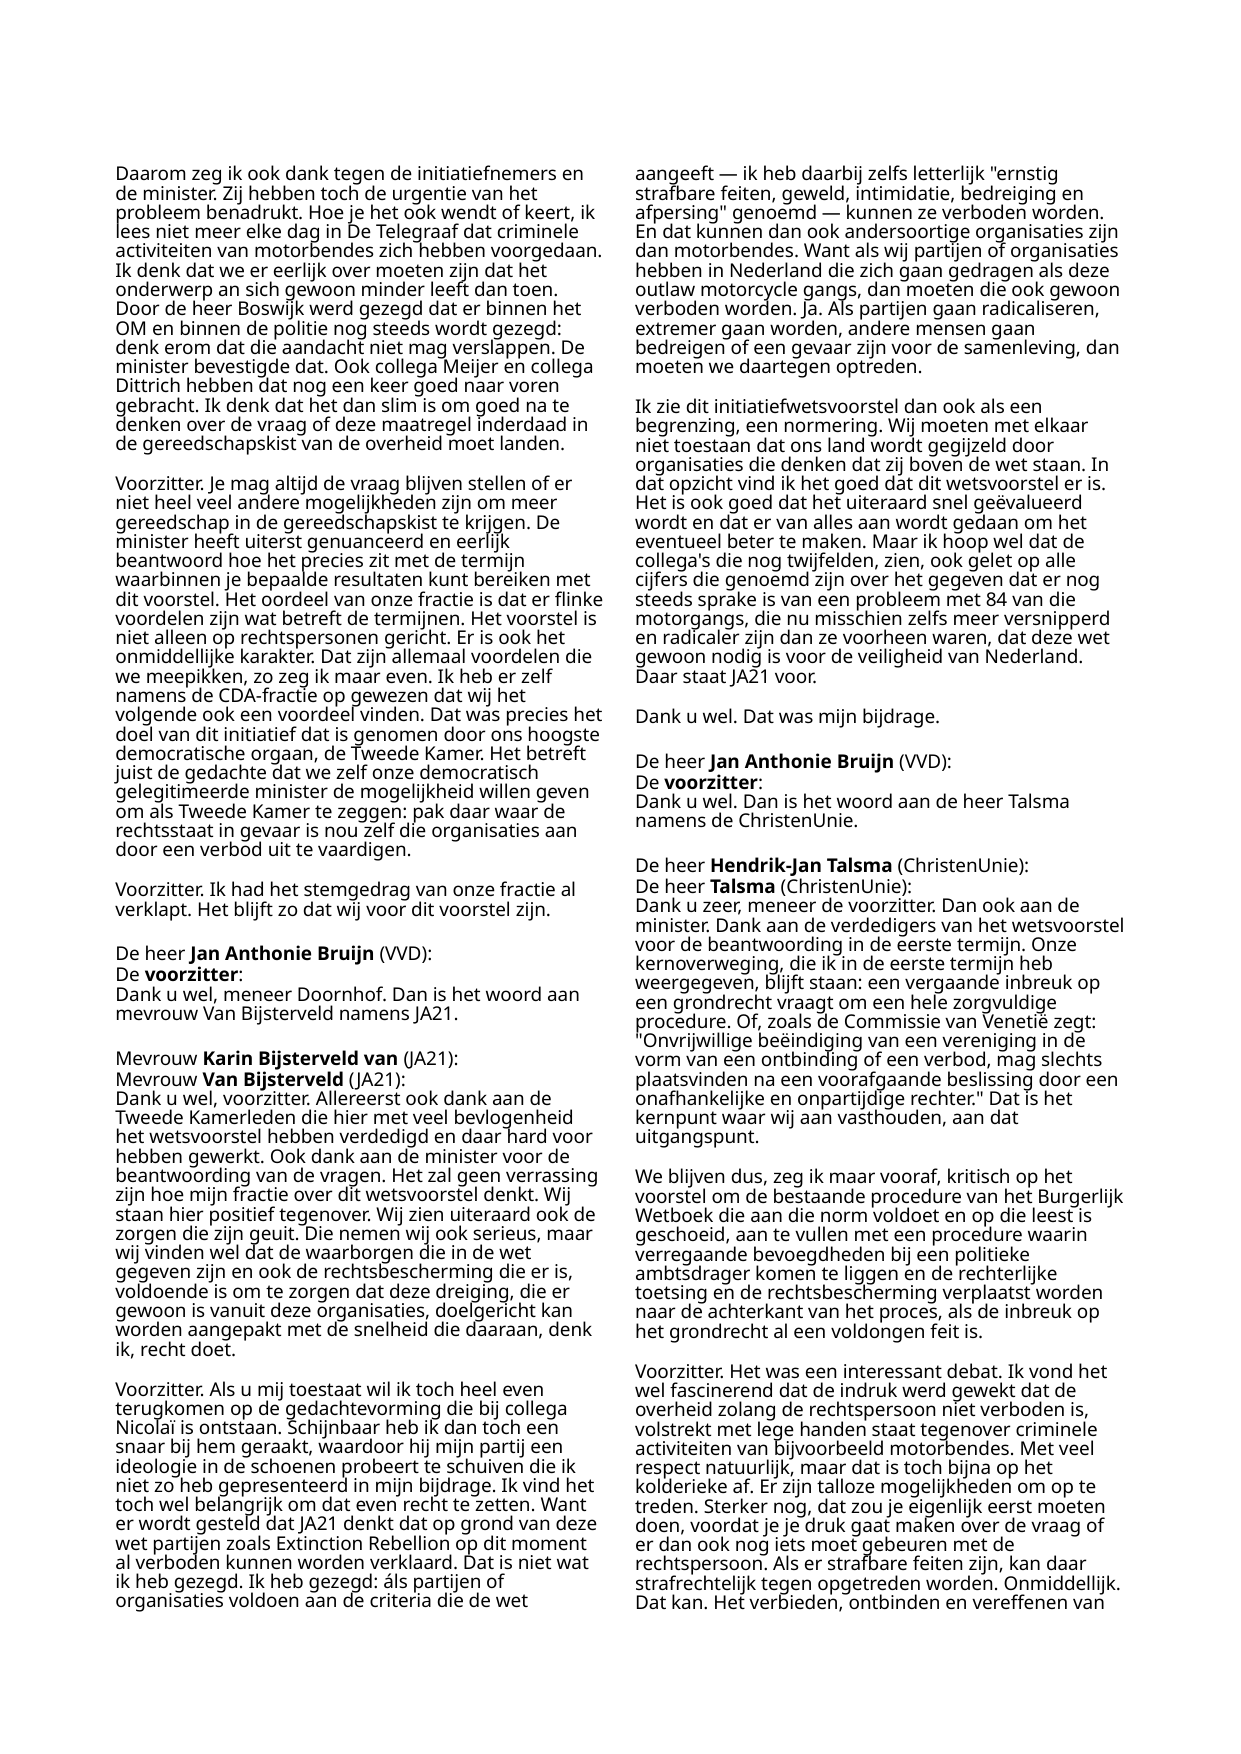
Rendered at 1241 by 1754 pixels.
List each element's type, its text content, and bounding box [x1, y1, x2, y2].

text De voorzitter: [115, 966, 605, 986]
text Daarom zeg ik ook dank tegen de initiatiefnemers en de minister. Zij hebben toch de urgentie van het probleem benadrukt. Hoe je het ook wendt of keert, ik lees niet meer elke dag in De Telegraaf dat criminele activiteiten van motorbendes zich hebben voorgedaan. Ik denk dat we er eerlijk over moeten zijn dat het onderwerp an sich gewoon minder leeft dan toen. Door de heer Boswijk werd gezegd dat er binnen het OM en binnen de politie nog steeds wordt gezegd: denk erom dat die aandacht niet mag verslappen. De minister bevestigde dat. Ook collega Meijer en collega Dittrich hebben dat nog een keer goed naar voren gebracht. Ik denk dat het dan slim is om goed na te denken over de vraag of deze maatregel inderdaad in de gereedschapskist van de overheid moet landen. [115, 165, 605, 454]
text Voorzitter. Ik had het stemgedrag van onze fractie al verklapt. Het blijft zo dat wij voor dit voorstel zijn. [115, 881, 605, 920]
text De heer Jan Anthonie Bruijn (VVD): [115, 941, 605, 966]
text De voorzitter: [635, 774, 1125, 793]
text De heer Jan Anthonie Bruijn (VVD): [635, 748, 1125, 774]
text aangeeft — ik heb daarbij zelfs letterlijk "ernstig strafbare feiten, geweld, intimidatie, bedreiging en afpersing" genoemd — kunnen ze verboden worden. En dat kunnen dan ook andersoortige organisaties zijn dan motorbendes. Want als wij partijen of organisaties hebben in Nederland die zich gaan gedragen als deze outlaw motorcycle gangs, dan moeten die ook gewoon verboden worden. Ja. Als partijen gaan radicaliseren, extremer gaan worden, andere mensen gaan bedreigen of een gevaar zijn voor de samenleving, dan moeten we daartegen optreden. [635, 165, 1125, 377]
text Ik zie dit initiatiefwetsvoorstel dan ook als een begrenzing, een normering. Wij moeten met elkaar niet toestaan dat ons land wordt gegijzeld door organisaties die denken dat zij boven de wet staan. In dat opzicht vind ik het goed dat dit wetsvoorstel er is. Het is ook goed dat het uiteraard snel geëvalueerd wordt en dat er van alles aan wordt gedaan om het eventueel beter te maken. Maar ik hoop wel dat de collega's die nog twijfelden, zien, ook gelet op alle cijfers die genoemd zijn over het gegeven dat er nog steeds sprake is van een probleem met 84 van die motorgangs, die nu misschien zelfs meer versnipperd en radicaler zijn dan ze voorheen waren, dat deze wet gewoon nodig is voor de veiligheid van Nederland. Daar staat JA21 voor. [635, 398, 1125, 687]
text Dank u wel, voorzitter. Allereerst ook dank aan de Tweede Kamerleden die hier met veel bevlogenheid het wetsvoorstel hebben verdedigd en daar hard voor hebben gewerkt. Ook dank aan de minister voor de beantwoording van de vragen. Het zal geen verrassing zijn hoe mijn fractie over dit wetsvoorstel denkt. Wij staan hier positief tegenover. Wij zien uiteraard ook de zorgen die zijn geuit. Die nemen wij ook serieus, maar wij vinden wel dat de waarborgen die in de wet gegeven zijn en ook de rechtsbescherming die er is, voldoende is om te zorgen dat deze dreiging, die er gewoon is vanuit deze organisaties, doelgericht kan worden aangepakt met de snelheid die daaraan, denk ik, recht doet. [115, 1090, 605, 1360]
text De heer Hendrik-Jan Talsma (ChristenUnie): [635, 852, 1125, 878]
text Voorzitter. Als u mij toestaat wil ik toch heel even terugkomen op de gedachtevorming die bij collega Nicolaï is ontstaan. Schijnbaar heb ik dan toch een snaar bij hem geraakt, waardoor hij mijn partij een ideologie in de schoenen probeert te schuiven die ik niet zo heb gepresenteerd in mijn bijdrage. Ik vind het toch wel belangrijk om dat even recht te zetten. Want er wordt gesteld dat JA21 denkt dat op grond van deze wet partijen zoals Extinction Rebellion op dit moment al verboden kunnen worden verklaard. Dat is niet wat ik heb gezegd. Ik heb gezegd: áls partijen of organisaties voldoen aan de criteria die de wet [115, 1381, 605, 1612]
text Dank u wel, meneer Doornhof. Dan is het woord aan mevrouw Van Bijsterveld namens JA21. [115, 986, 605, 1024]
text Dank u zeer, meneer de voorzitter. Dan ook aan de minister. Dank aan de verdedigers van het wetsvoorstel voor de beantwoording in de eerste termijn. Onze kernoverweging, die ik in de eerste termijn heb weergegeven, blijft staan: een vergaande inbreuk op een grondrecht vraagt om een hele zorgvuldige procedure. Of, zoals de Commissie van Venetië zegt: "Onvrijwillige beëindiging van een vereniging in de vorm van een ontbinding of een verbod, mag slechts plaatsvinden na een voorafgaande beslissing door een onafhankelijke en onpartijdige rechter." Dat is het kernpunt waar wij aan vasthouden, aan dat uitgangspunt. [635, 897, 1125, 1148]
text Voorzitter. Het was een interessant debat. Ik vond het wel fascinerend dat de indruk werd gewekt dat de overheid zolang de rechtspersoon niet verboden is, volstrekt met lege handen staat tegenover criminele activiteiten van bijvoorbeeld motorbendes. Met veel respect natuurlijk, maar dat is toch bijna op het kolderieke af. Er zijn talloze mogelijkheden om op te treden. Sterker nog, dat zou je eigenlijk eerst moeten doen, voordat je je druk gaat maken over de vraag of er dan ook nog iets moet gebeuren met de rechtspersoon. Als er strafbare feiten zijn, kan daar strafrechtelijk tegen opgetreden worden. Onmiddellijk. Dat kan. Het verbieden, ontbinden en vereffenen van [635, 1363, 1125, 1613]
text Mevrouw Van Bijsterveld (JA21): [115, 1071, 605, 1090]
text Dank u wel. Dat was mijn bijdrage. [635, 708, 1125, 727]
text Mevrouw Karin Bijsterveld van (JA21): [115, 1045, 605, 1071]
text De heer Talsma (ChristenUnie): [635, 878, 1125, 897]
text Voorzitter. Je mag altijd de vraag blijven stellen of er niet heel veel andere mogelijkheden zijn om meer gereedschap in de gereedschapskist te krijgen. De minister heeft uiterst genuanceerd en eerlijk beantwoord hoe het precies zit met de termijn waarbinnen je bepaalde resultaten kunt bereiken met dit voorstel. Het oordeel van onze fractie is dat er flinke voordelen zijn wat betreft de termijnen. Het voorstel is niet alleen op rechtspersonen gericht. Er is ook het onmiddellijke karakter. Dat zijn allemaal voordelen die we meepikken, zo zeg ik maar even. Ik heb er zelf namens de CDA-fractie op gewezen dat wij het volgende ook een voordeel vinden. Dat was precies het doel van dit initiatief dat is genomen door ons hoogste democratische orgaan, de Tweede Kamer. Het betreft juist de gedachte dat we zelf onze democratisch gelegitimeerde minister de mogelijkheid willen geven om als Tweede Kamer te zeggen: pak daar waar de rechtsstaat in gevaar is nou zelf die organisaties aan door een verbod uit te vaardigen. [115, 475, 605, 861]
text Dank u wel. Dan is het woord aan de heer Talsma namens de ChristenUnie. [635, 793, 1125, 831]
text We blijven dus, zeg ik maar vooraf, kritisch op het voorstel om de bestaande procedure van het Burgerlijk Wetboek die aan die norm voldoet en op die leest is geschoeid, aan te vullen met een procedure waarin verregaande bevoegdheden bij een politieke ambtsdrager komen te liggen en de rechterlijke toetsing en de rechtsbescherming verplaatst worden naar de achterkant van het proces, als de inbreuk op het grondrecht al een voldongen feit is. [635, 1168, 1125, 1342]
